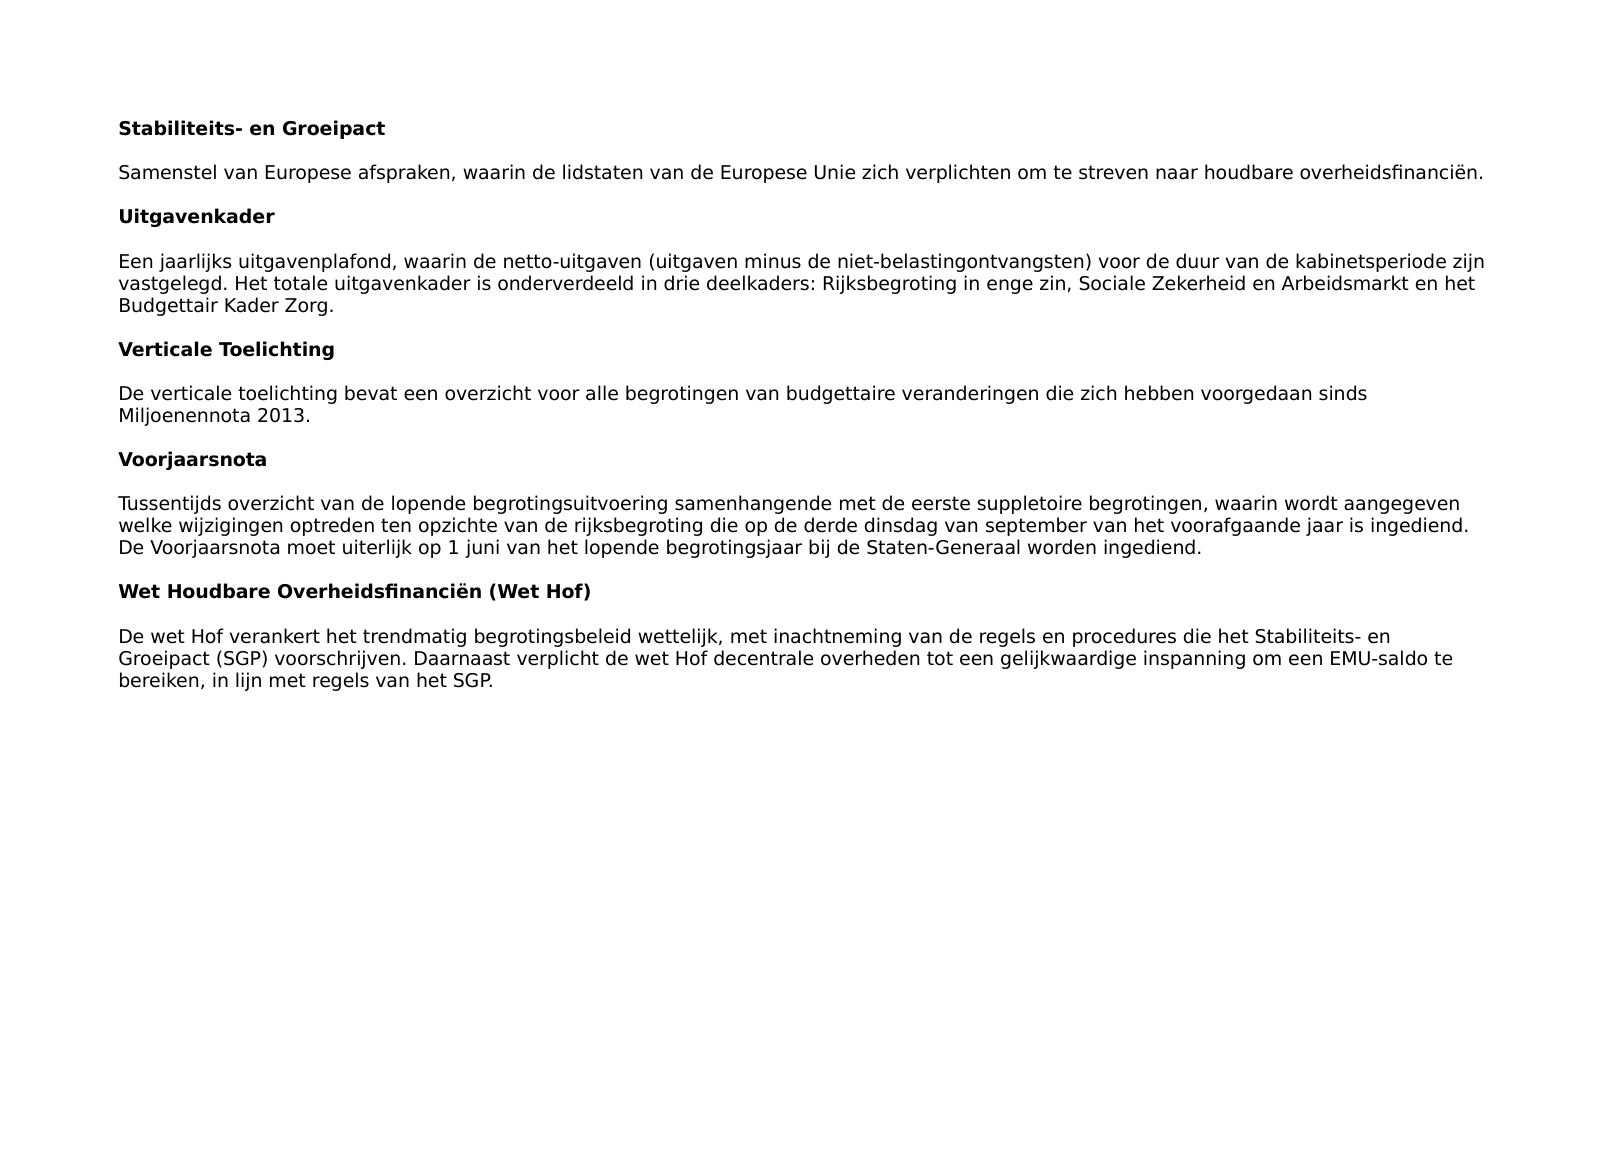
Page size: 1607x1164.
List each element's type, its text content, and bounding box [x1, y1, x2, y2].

subtitle Voorjaarsnota [118, 449, 1488, 471]
text Samenstel van Europese afspraken, waarin de lidstaten van de Europese Unie zich verplichten om te streven naar houdbare overheidsfinanciën. [118, 162, 1488, 184]
subtitle Uitgavenkader [118, 206, 1488, 228]
text Tussentijds overzicht van de lopende begrotingsuitvoering samenhangende met de eerste suppletoire begrotingen, waarin wordt aangegeven welke wijzigingen optreden ten opzichte van de rijksbegroting die op de derde dinsdag van september van het voorafgaande jaar is ingediend. De Voorjaarsnota moet uiterlijk op 1 juni van het lopende begrotingsjaar bij de Staten-Generaal worden ingediend. [118, 493, 1488, 559]
subtitle Wet Houdbare Overheidsfinanciën (Wet Hof) [118, 581, 1488, 603]
text De verticale toelichting bevat een overzicht voor alle begrotingen van budgettaire veranderingen die zich hebben voorgedaan sinds Miljoenennota 2013. [118, 383, 1488, 427]
text Een jaarlijks uitgavenplafond, waarin de netto-uitgaven (uitgaven minus de niet-belastingontvangsten) voor de duur van de kabinetsperiode zijn vastgelegd. Het totale uitgavenkader is onderverdeeld in drie deelkaders: Rijksbegroting in enge zin, Sociale Zekerheid en Arbeidsmarkt en het Budgettair Kader Zorg. [118, 251, 1488, 317]
text De wet Hof verankert het trendmatig begrotingsbeleid wettelijk, met inachtneming van de regels en procedures die het Stabiliteits- en Groeipact (SGP) voorschrijven. Daarnaast verplicht de wet Hof decentrale overheden tot een gelijkwaardige inspanning om een EMU-saldo te bereiken, in lijn met regels van het SGP. [118, 626, 1488, 691]
subtitle Stabiliteits- en Groeipact [118, 118, 1488, 140]
subtitle Verticale Toelichting [118, 339, 1488, 361]
